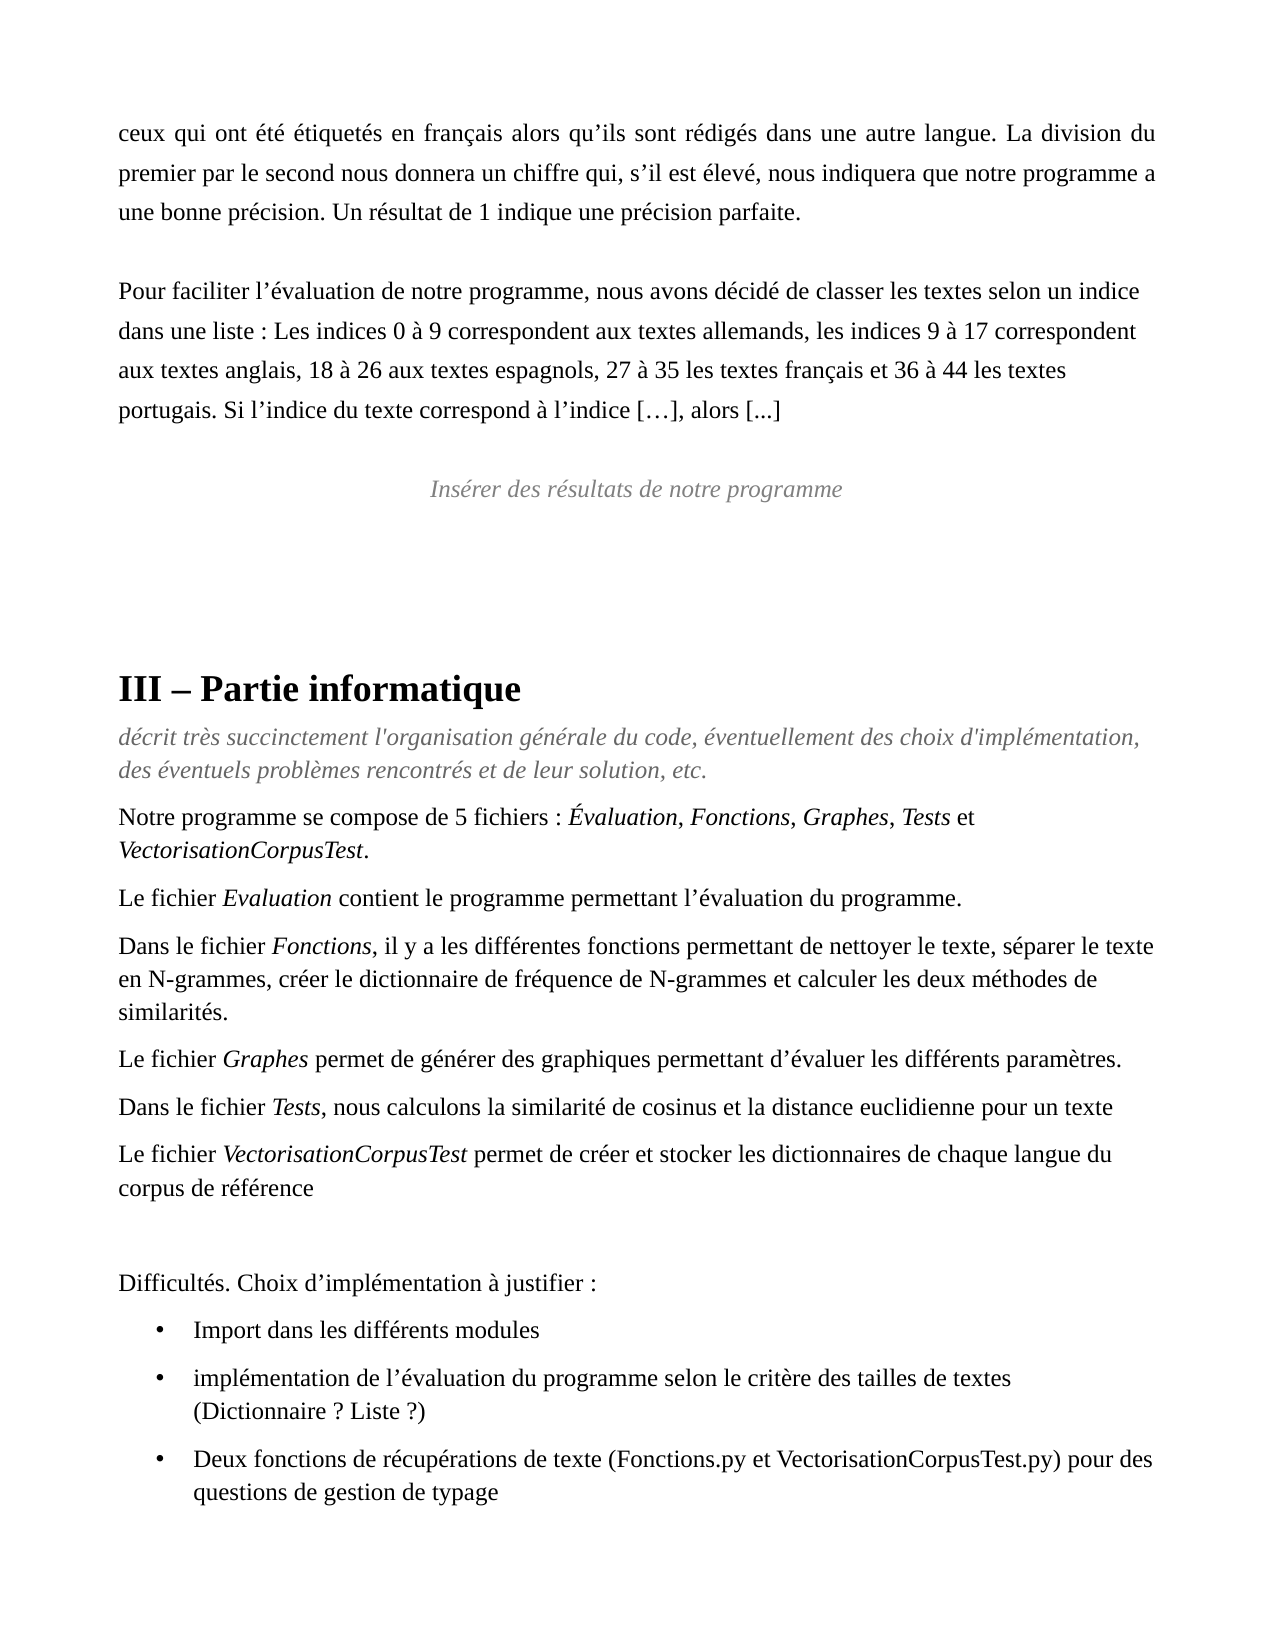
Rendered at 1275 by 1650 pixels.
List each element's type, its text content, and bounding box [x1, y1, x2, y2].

text Le fichier Evaluation contient le programme permettant l’évaluation du programme. [118, 883, 1157, 912]
text décrit très succinctement l'organisation générale du code, éventuellement des choix d'implémentation, des éventuels problèmes rencontrés et de leur solution, etc. [118, 722, 1157, 784]
subtitle III – Partie informatique [118, 666, 1157, 709]
text Difficultés. Choix d’implémentation à justifier : [118, 1268, 1157, 1297]
text Dans le fichier Fonctions, il y a les différentes fonctions permettant de nettoyer le texte, séparer le texte en N-grammes, créer le dictionnaire de fréquence de N-grammes et calculer les deux méthodes de similarités. [118, 931, 1157, 1026]
text Le fichier VectorisationCorpusTest permet de créer et stocker les dictionnaires de chaque langue du corpus de référence [118, 1139, 1157, 1201]
list implémentation de l’évaluation du programme selon le critère des tailles de textes (Dictionnaire ? Liste ?) [156, 1363, 1157, 1425]
list Deux fonctions de récupérations de texte (Fonctions.py et VectorisationCorpusTest.py) pour des questions de gestion de typage [156, 1444, 1157, 1505]
text Notre programme se compose de 5 fichiers : Évaluation, Fonctions, Graphes, Tests et VectorisationCorpusTest. [118, 802, 1157, 864]
text Dans le fichier Tests, nous calculons la similarité de cosinus et la distance euclidienne pour un texte [118, 1092, 1157, 1121]
list Import dans les différents modules [156, 1315, 1157, 1344]
text Le fichier Graphes permet de générer des graphiques permettant d’évaluer les différents paramètres. [118, 1044, 1157, 1073]
text Insérer des résultats de notre programme [118, 474, 1157, 503]
text Pour faciliter l’évaluation de notre programme, nous avons décidé de classer les textes selon un indice dans une liste : Les indices 0 à 9 correspondent aux textes allemands, les indices 9 à 17 correspondent aux textes anglais, 18 à 26 aux textes espagnols, 27 à 35 les textes français et 36 à 44 les textes portugais. Si l’indice du texte correspond à l’indice […], alors [...] [118, 276, 1157, 424]
text ceux qui ont été étiquetés en français alors qu’ils sont rédigés dans une autre langue. La division du premier par le second nous donnera un chiffre qui, s’il est élevé, nous indiquera que notre programme a une bonne précision. Un résultat de 1 indique une précision parfaite. [118, 118, 1157, 226]
